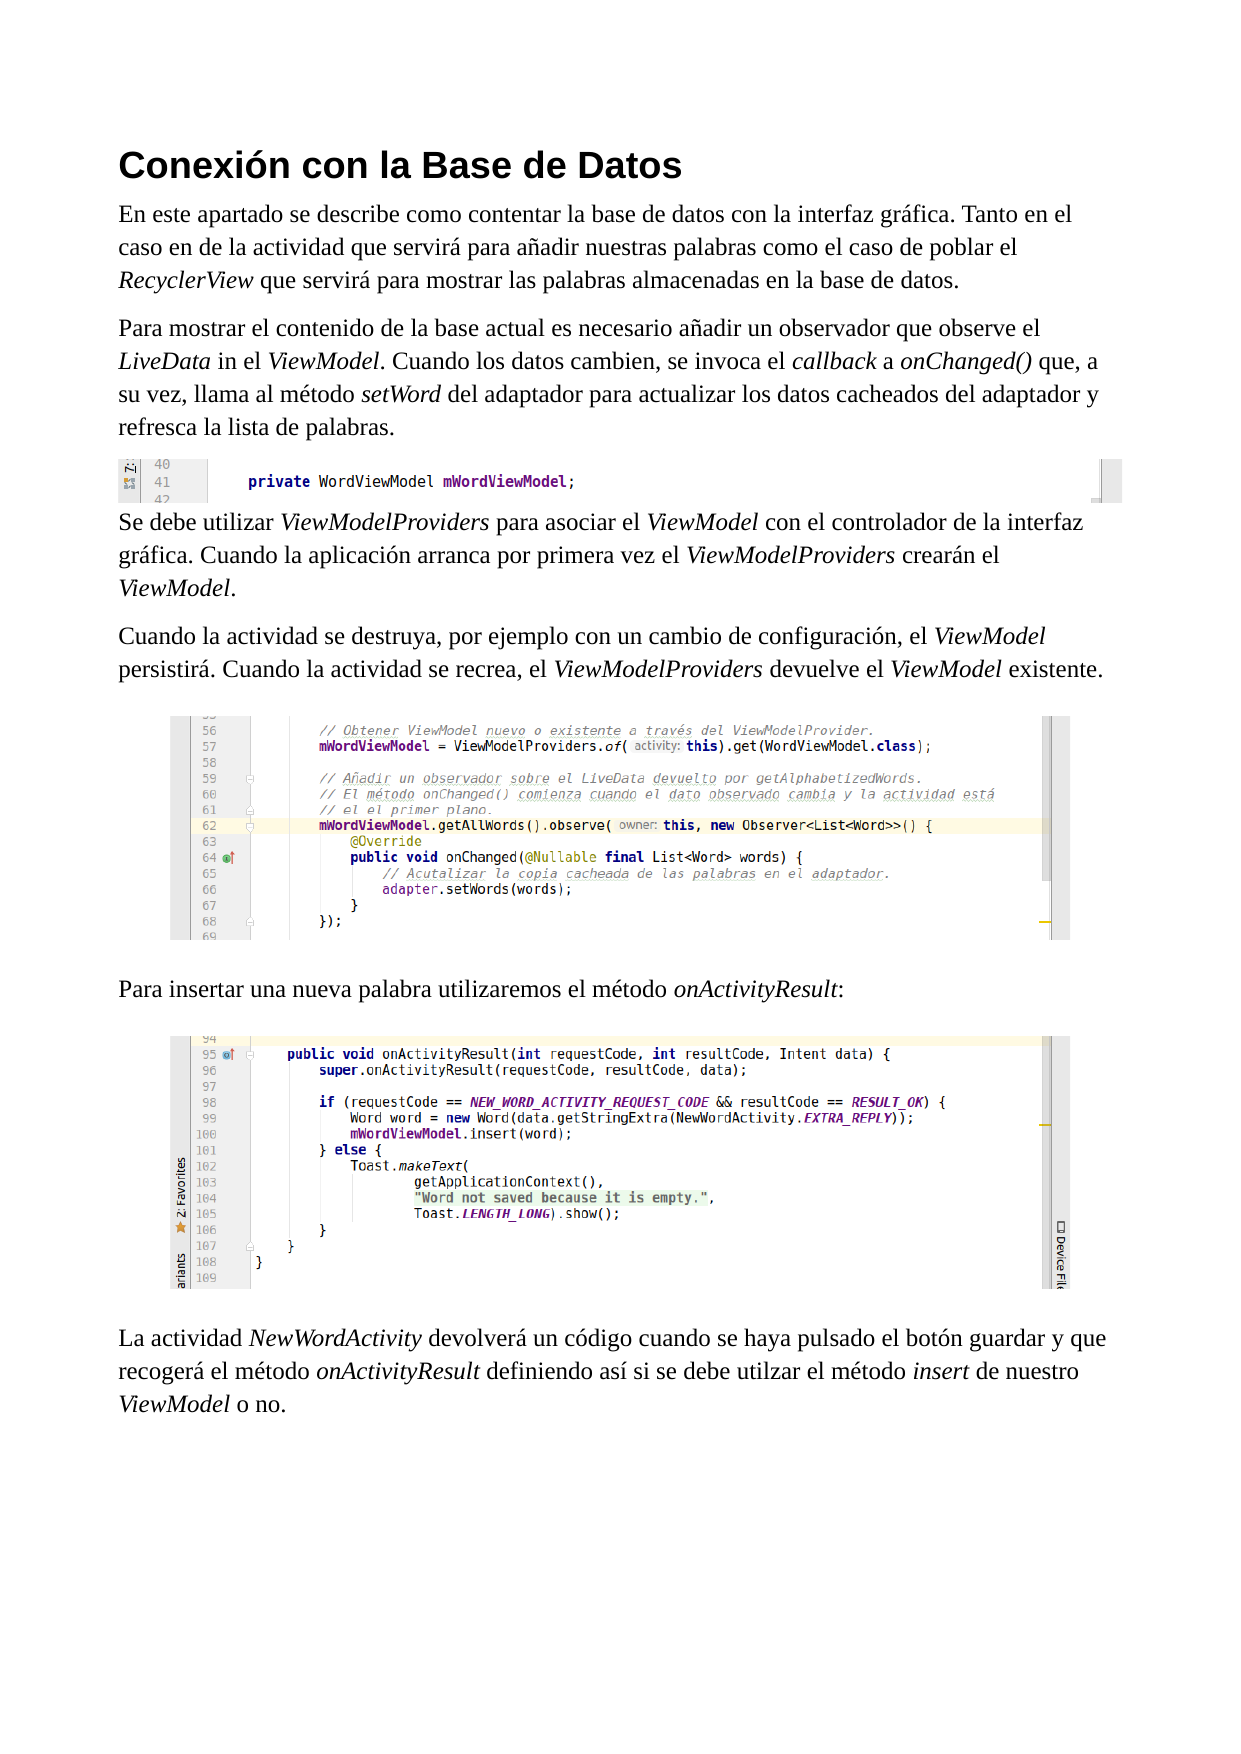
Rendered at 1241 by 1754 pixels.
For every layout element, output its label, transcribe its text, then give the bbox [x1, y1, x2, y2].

text Para mostrar el contenido de la base actual es necesario añadir un observador que observe el LiveData in el ViewModel. Cuando los datos cambien, se invoca el callback a onChanged() que, a su vez, llama al método setWord del adaptador para actualizar los datos cacheados del adaptador y refresca la lista de palabras. [118, 313, 1122, 441]
text Cuando la actividad se destruya, por ejemplo con un cambio de configuración, el ViewModel persistirá. Cuando la actividad se recrea, el ViewModelProviders devuelve el ViewModel existente. [118, 621, 1122, 682]
text La actividad NewWordActivity devolverá un código cuando se haya pulsado el botón guardar y que recogerá el método onActivityResult definiendo así si se debe utilzar el método insert de nuestro ViewModel o no. [118, 1022, 1122, 1418]
subtitle Conexión con la Base de Datos [118, 143, 1122, 187]
picture [118, 459, 1123, 503]
picture [170, 716, 1071, 940]
picture [170, 1036, 1071, 1289]
text Para insertar una nueva palabra utilizaremos el método onActivityResult: [118, 701, 1122, 1003]
text En este apartado se describe como contentar la base de datos con la interfaz gráfica. Tanto en el caso en de la actividad que servirá para añadir nuestras palabras como el caso de poblar el RecyclerView que servirá para mostrar las palabras almacenadas en la base de datos. [118, 199, 1122, 294]
text Se debe utilizar ViewModelProviders para asociar el ViewModel con el controlador de la interfaz gráfica. Cuando la aplicación arranca por primera vez el ViewModelProviders crearán el ViewModel. [118, 503, 1122, 602]
